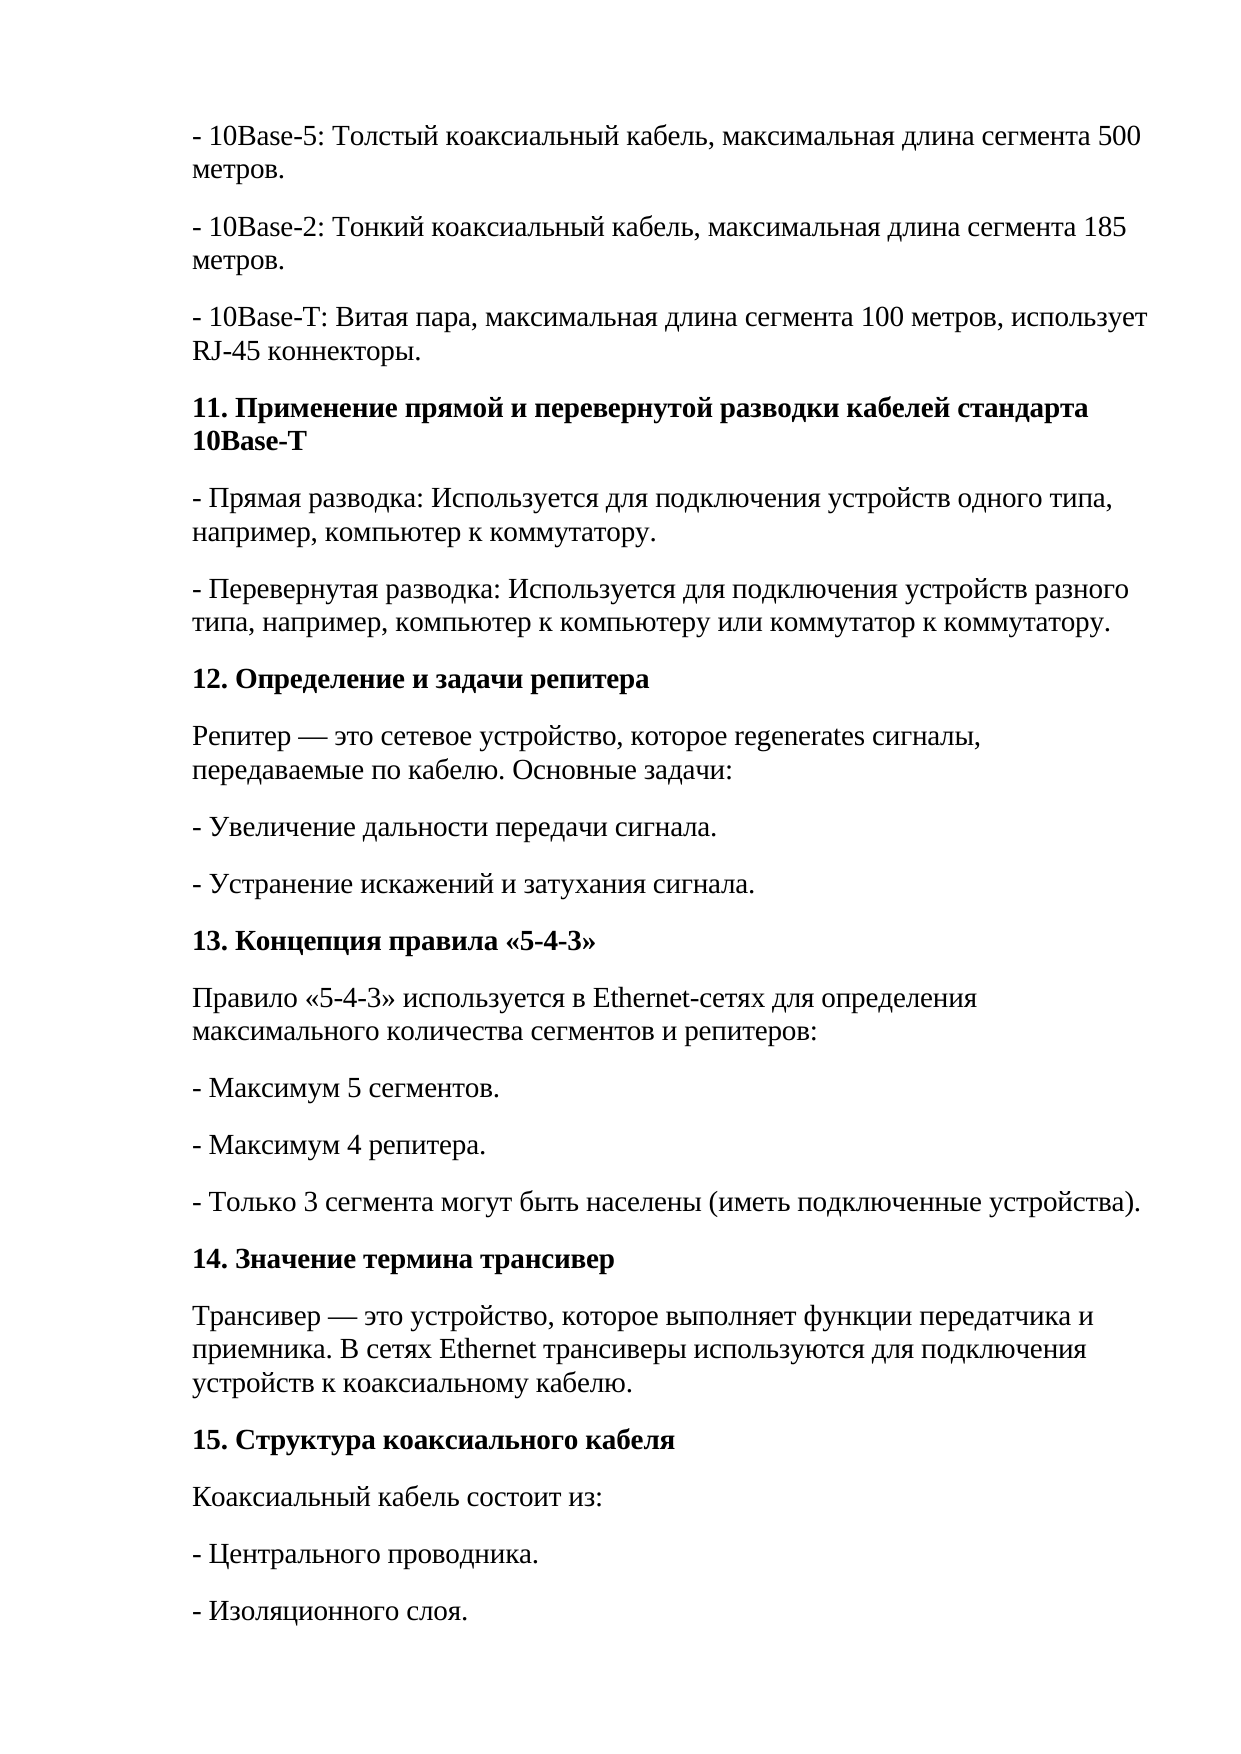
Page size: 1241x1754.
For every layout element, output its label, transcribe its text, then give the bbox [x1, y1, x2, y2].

subtitle - Изоляционного слоя. [192, 1593, 1152, 1627]
subtitle - Прямая разводка: Используется для подключения устройств одного типа, например, компьютер к коммутатору. [192, 480, 1152, 547]
subtitle 15. Структура коаксиального кабеля [192, 1422, 1152, 1456]
subtitle 11. Применение прямой и перевернутой разводки кабелей стандарта 10Base-T [192, 390, 1152, 457]
subtitle - Максимум 5 сегментов. [192, 1070, 1152, 1104]
subtitle 13. Концепция правила «5-4-3» [192, 923, 1152, 956]
subtitle - Только 3 сегмента могут быть населены (иметь подключенные устройства). [192, 1184, 1152, 1218]
subtitle - 10Base-5: Толстый коаксиальный кабель, максимальная длина сегмента 500 метров. [192, 118, 1152, 185]
subtitle - Перевернутая разводка: Используется для подключения устройств разного типа, например, компьютер к компьютеру или коммутатор к коммутатору. [192, 571, 1152, 638]
subtitle - 10Base-T: Витая пара, максимальная длина сегмента 100 метров, использует RJ-45 коннекторы. [192, 299, 1152, 366]
subtitle 12. Определение и задачи репитера [192, 661, 1152, 695]
subtitle Коаксиальный кабель состоит из: [192, 1479, 1152, 1513]
subtitle Трансивер — это устройство, которое выполняет функции передатчика и приемника. В сетях Ethernet трансиверы используются для подключения устройств к коаксиальному кабелю. [192, 1298, 1152, 1399]
subtitle 14. Значение термина трансивер [192, 1241, 1152, 1275]
subtitle - Максимум 4 репитера. [192, 1127, 1152, 1161]
subtitle Репитер — это сетевое устройство, которое regenerates сигналы, передаваемые по кабелю. Основные задачи: [192, 718, 1152, 785]
subtitle - 10Base-2: Тонкий коаксиальный кабель, максимальная длина сегмента 185 метров. [192, 209, 1152, 276]
subtitle - Центрального проводника. [192, 1536, 1152, 1570]
subtitle Правило «5-4-3» используется в Ethernet-сетях для определения максимального количества сегментов и репитеров: [192, 980, 1152, 1047]
subtitle - Устранение искажений и затухания сигнала. [192, 866, 1152, 899]
subtitle - Увеличение дальности передачи сигнала. [192, 809, 1152, 842]
